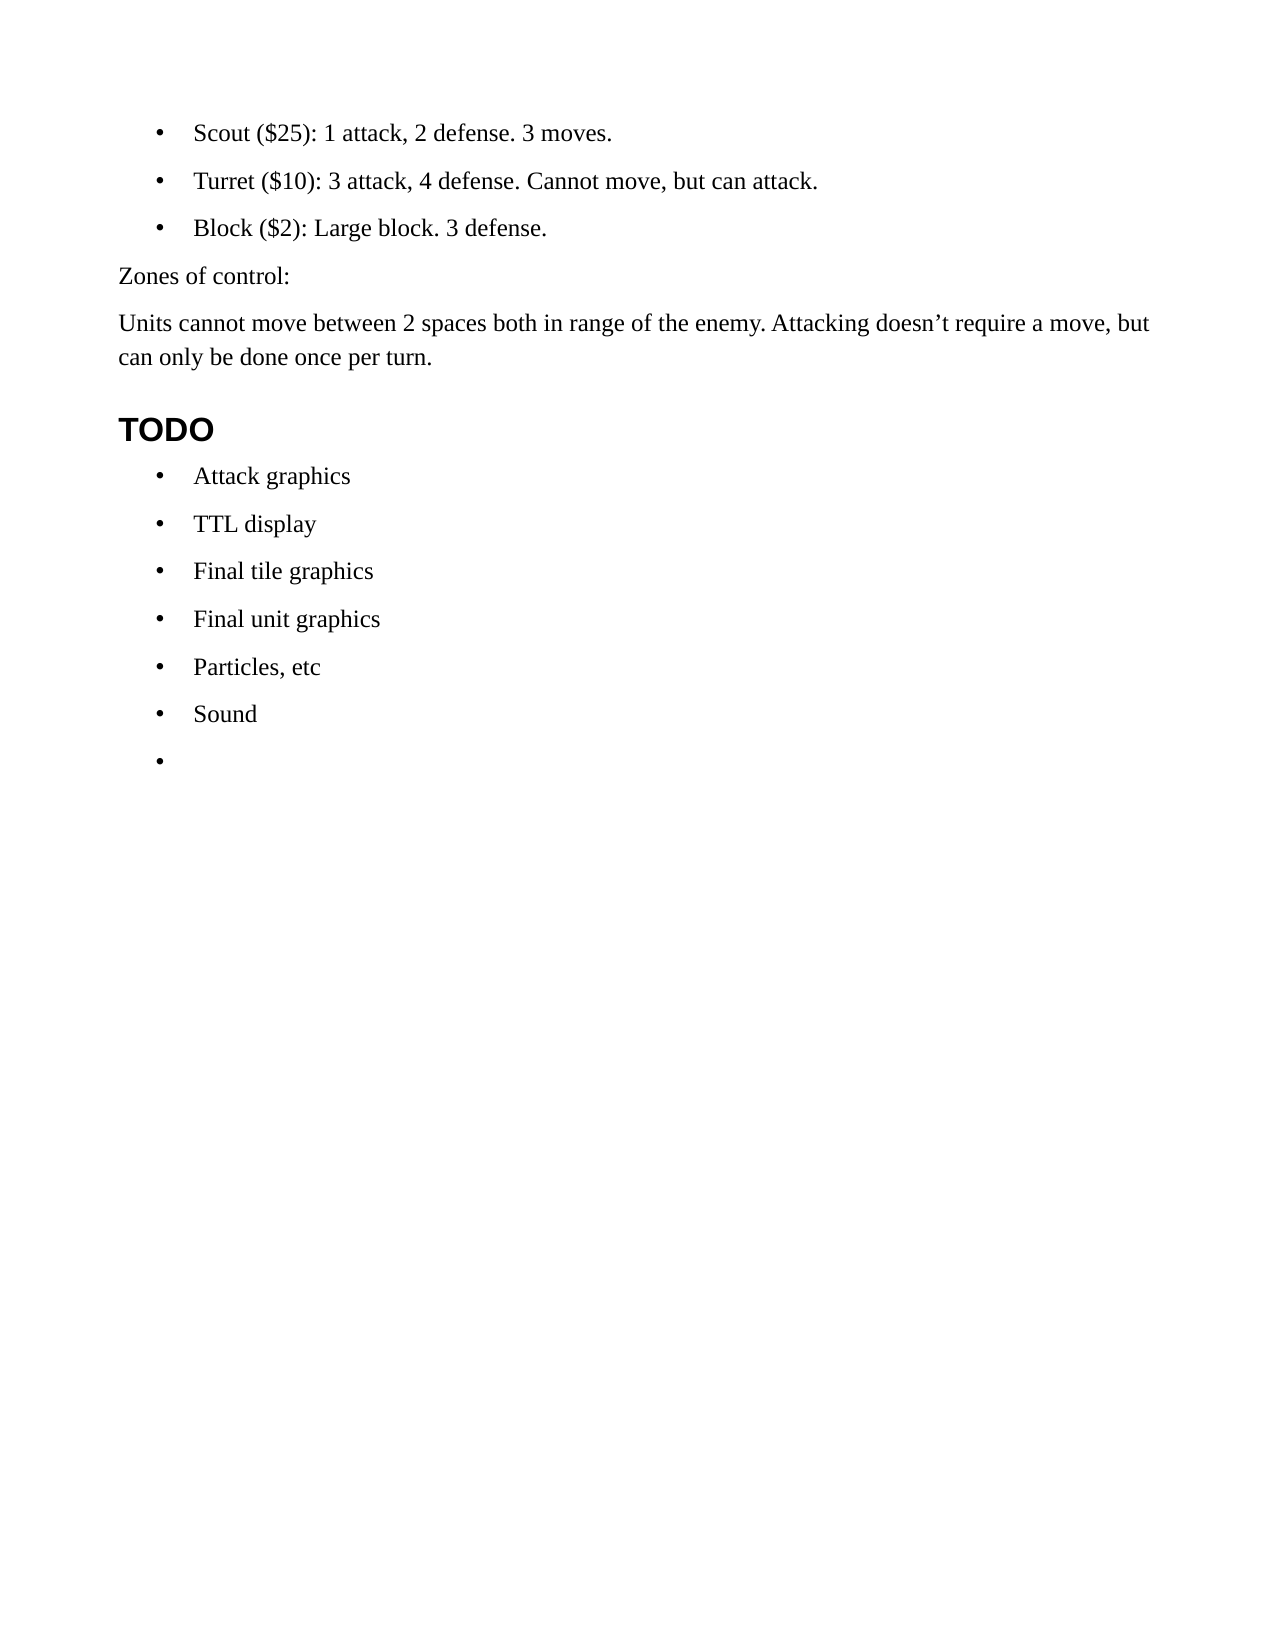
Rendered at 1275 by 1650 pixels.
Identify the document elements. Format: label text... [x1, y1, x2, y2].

list Final unit graphics [156, 604, 1157, 633]
text Units cannot move between 2 spaces both in range of the enemy. Attacking doesn’t require a move, but can only be done once per turn. [118, 308, 1157, 370]
list Turret ($10): 3 attack, 4 defense. Cannot move, but can attack. [156, 166, 1157, 194]
list Sound [156, 699, 1157, 728]
list Final tile graphics [156, 556, 1157, 585]
subtitle TODO [118, 410, 1157, 449]
list Block ($2): Large block. 3 defense. [156, 213, 1157, 242]
text Zones of control: [118, 261, 1157, 290]
list TTL display [156, 509, 1157, 537]
list Attack graphics [156, 461, 1157, 490]
list Particles, etc [156, 652, 1157, 680]
list Scout ($25): 1 attack, 2 defense. 3 moves. [156, 118, 1157, 147]
